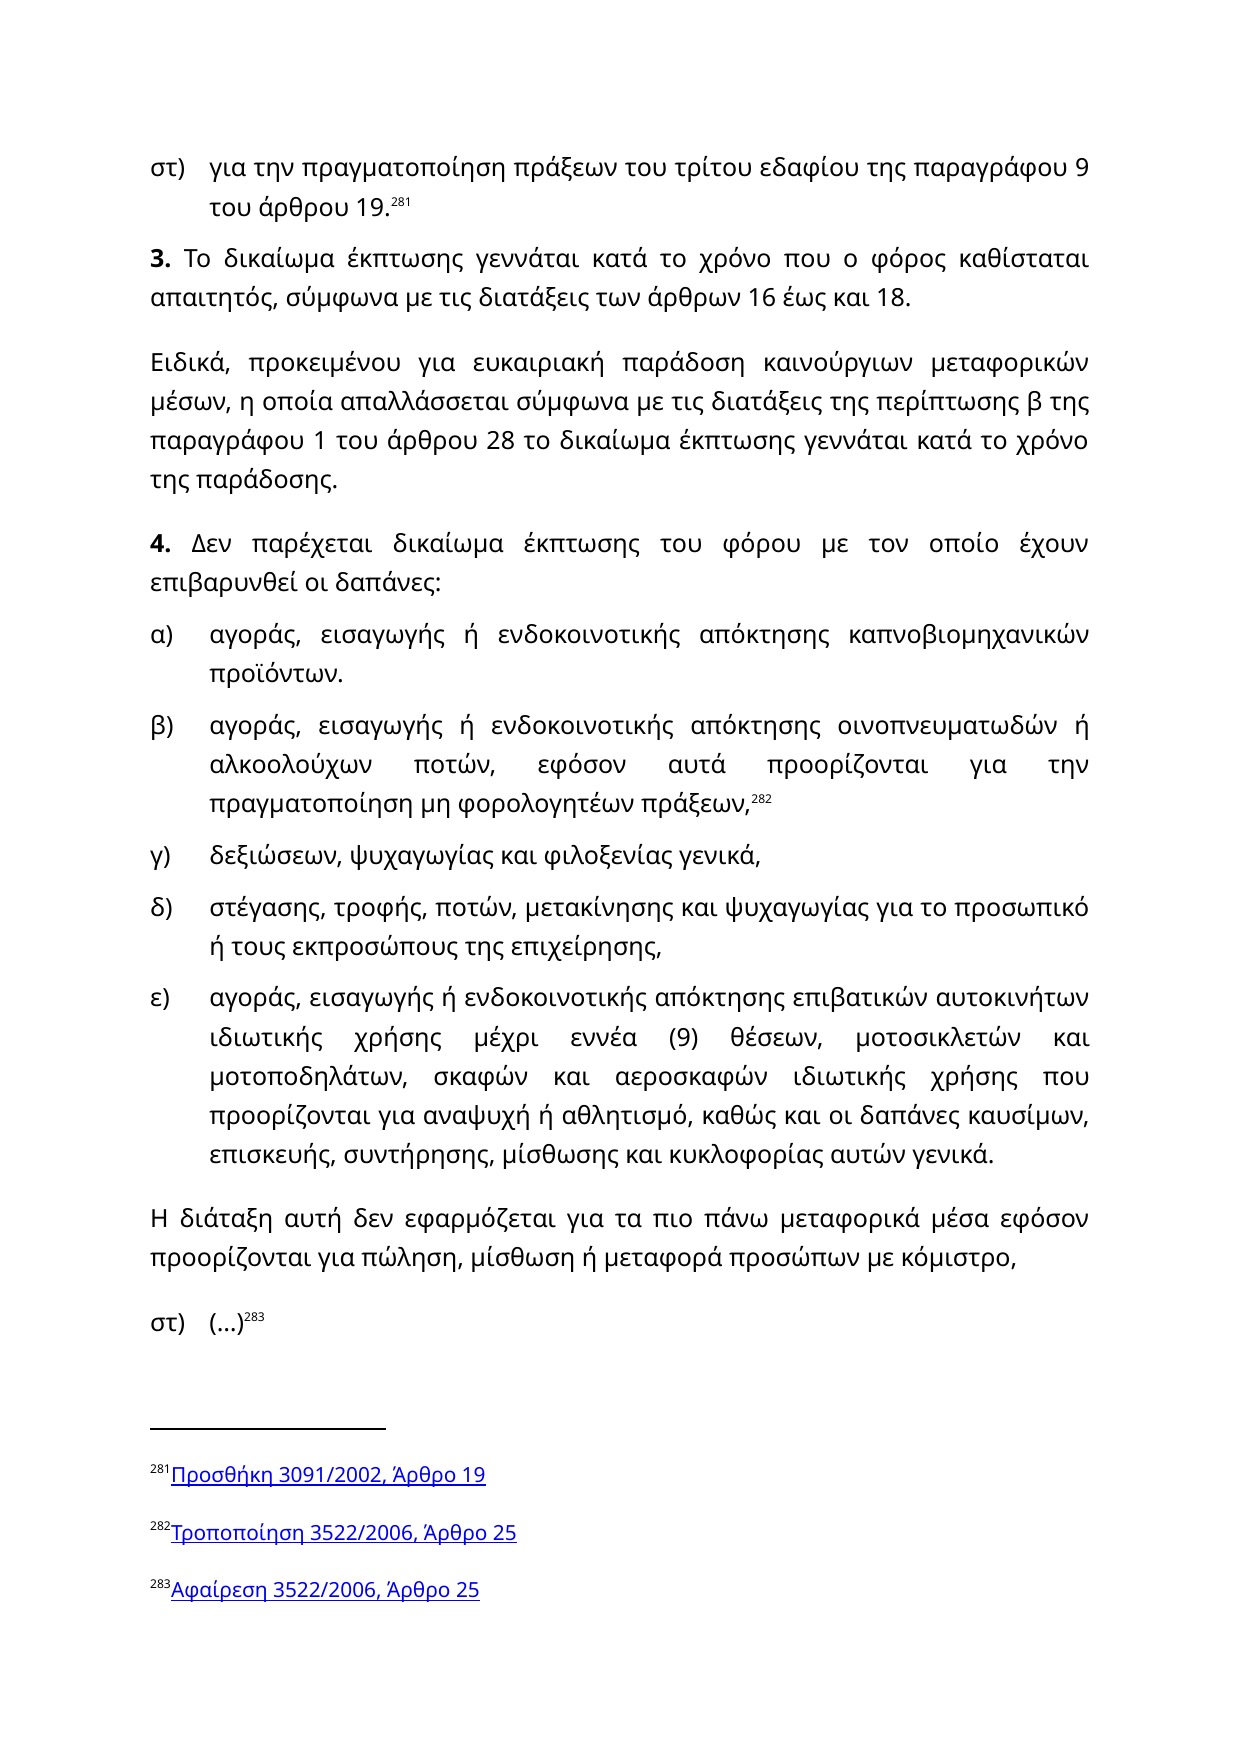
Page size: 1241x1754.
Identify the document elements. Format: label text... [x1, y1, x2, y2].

list α) αγοράς, εισαγωγής ή ενδοκοινοτικής απόκτησης καπνοβιομηχανικών προϊόντων. [150, 617, 1090, 690]
text Προσθήκη 3091/2002, Άρθρο 19 [150, 1460, 1090, 1489]
text Η διάταξη αυτή δεν εφαρμόζεται για τα πιο πάνω μεταφορικά μέσα εφόσον προορίζονται για πώληση, μίσθωση ή μεταφορά προσώπων με κόμιστρο, [150, 1201, 1090, 1274]
list γ) δεξιώσεων, ψυχαγωγίας και φιλοξενίας γενικά, [150, 837, 1090, 872]
text 4. Δεν παρέχεται δικαίωμα έκπτωσης του φόρου με τον οποίο έχουν επιβαρυνθεί οι δαπάνες: [150, 526, 1090, 599]
text Ειδικά, προκειμένου για ευκαιριακή παράδοση καινούργιων μεταφορικών μέσων, η οποία απαλλάσσεται σύμφωνα με τις διατάξεις της περίπτωσης β της παραγράφου 1 του άρθρου 28 το δικαίωμα έκπτωσης γεννάται κατά το χρόνο της παράδοσης. [150, 344, 1090, 496]
text 3. Το δικαίωμα έκπτωσης γεννάται κατά το χρόνο που ο φόρος καθίσταται απαιτητός, σύμφωνα με τις διατάξεις των άρθρων 16 έως και 18. [150, 241, 1090, 314]
list δ) στέγασης, τροφής, ποτών, μετακίνησης και ψυχαγωγίας για το προσωπικό ή τους εκπροσώπους της επιχείρησης, [150, 889, 1090, 962]
list στ) για την πραγματοποίηση πράξεων του τρίτου εδαφίου της παραγράφου 9 του άρθρου 19. [150, 150, 1090, 223]
list β) αγοράς, εισαγωγής ή ενδοκοινοτικής απόκτησης οινοπνευματωδών ή αλκοολούχων ποτών, εφόσον αυτά προορίζονται για την πραγματοποίηση μη φορολογητέων πράξεων, [150, 707, 1090, 820]
text Αφαίρεση 3522/2006, Άρθρο 25 [150, 1576, 1090, 1604]
text Τροποποίηση 3522/2006, Άρθρο 25 [150, 1518, 1090, 1546]
list ε) αγοράς, εισαγωγής ή ενδοκοινοτικής απόκτησης επιβατικών αυτοκινήτων ιδιωτικής χρήσης μέχρι εννέα (9) θέσεων, μοτοσικλετών και μοτοποδηλάτων, σκαφών και αεροσκαφών ιδιωτικής χρήσης που προορίζονται για αναψυχή ή αθλητισμό, καθώς και οι δαπάνες καυσίμων, επισκευής, συντήρησης, μίσθωσης και κυκλοφορίας αυτών γενικά. [150, 980, 1090, 1171]
list στ) (…) [150, 1304, 1090, 1338]
